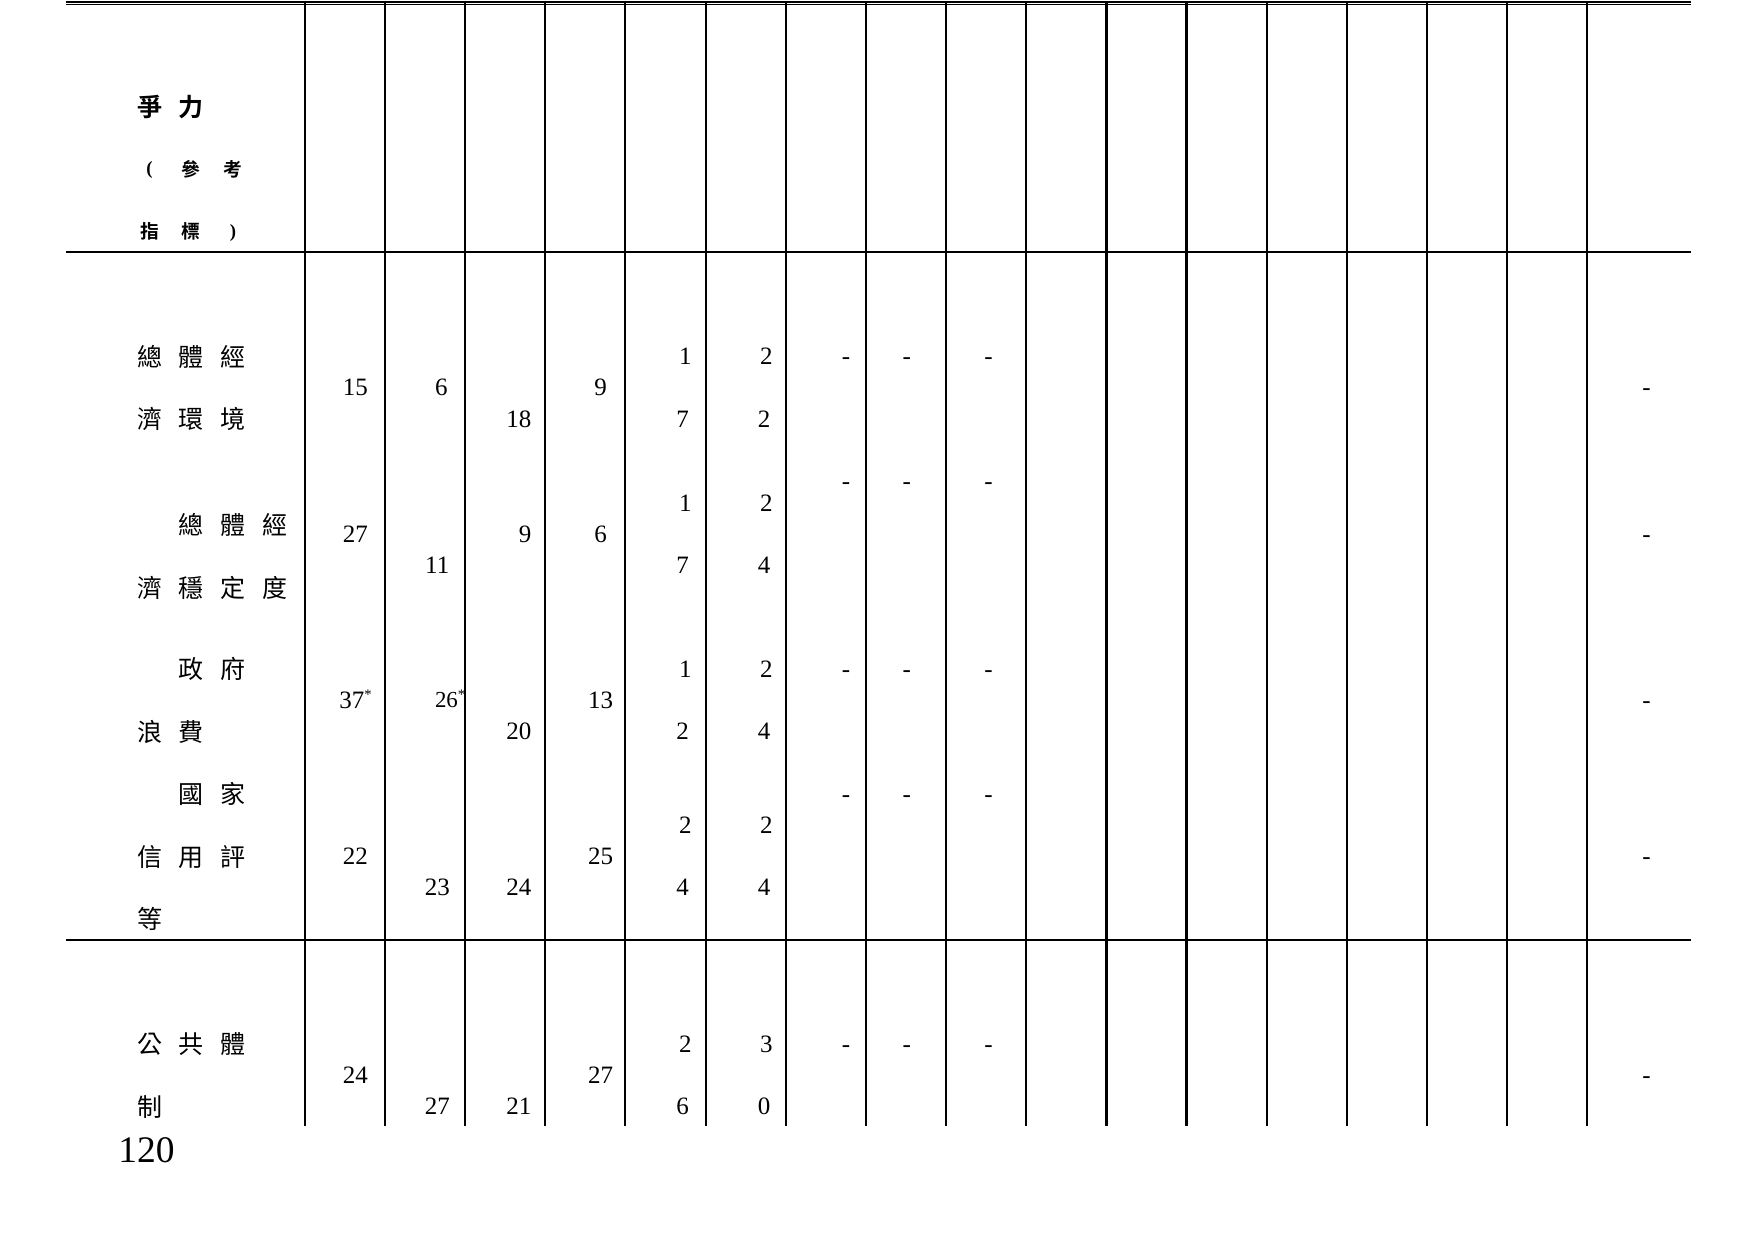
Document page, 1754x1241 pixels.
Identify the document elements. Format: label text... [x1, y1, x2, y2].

table_cell 國家信用評等 [66, 751, 304, 939]
table_cell [1508, 751, 1586, 939]
table_cell - [867, 253, 945, 439]
table_cell - [947, 253, 1025, 439]
table_cell [1348, 439, 1426, 607]
table_cell 6 [546, 439, 624, 607]
table_cell [1027, 751, 1105, 939]
table_cell 27 [546, 941, 624, 1126]
table_cell [1108, 5, 1185, 251]
table_cell [1428, 751, 1506, 939]
table_cell - [1588, 751, 1691, 939]
table_cell 26 [626, 941, 705, 1126]
table_cell - [947, 607, 1025, 751]
table_cell 爭力(參考指標) [66, 5, 304, 251]
table_cell - [1588, 941, 1691, 1126]
table_cell - [947, 751, 1025, 939]
table_cell [306, 5, 384, 251]
table_cell [1348, 253, 1426, 439]
table_cell [1108, 253, 1185, 439]
table_cell 24 [707, 751, 785, 939]
table_cell [1428, 607, 1506, 751]
table_cell [1188, 751, 1266, 939]
table_cell [546, 5, 624, 251]
table_cell [1108, 941, 1185, 1126]
table_cell 23 [386, 751, 464, 939]
table_cell [1027, 253, 1105, 439]
table_cell [1508, 439, 1586, 607]
table_cell - [787, 5, 865, 251]
table_cell - [867, 607, 945, 751]
table_cell [1428, 439, 1506, 607]
table_cell - [787, 253, 865, 439]
table_cell [1188, 439, 1266, 607]
table_cell [1108, 607, 1185, 751]
table_cell - [867, 941, 945, 1126]
table_cell [1508, 253, 1586, 439]
table_cell - [947, 941, 1025, 1126]
table_cell 27 [386, 941, 464, 1126]
table_cell 30 [707, 941, 785, 1126]
table_cell - [787, 751, 865, 939]
table_cell 17 [626, 253, 705, 439]
table_cell 24 [466, 751, 544, 939]
table_cell [707, 5, 785, 251]
table_cell [1188, 941, 1266, 1126]
table_cell [1348, 5, 1426, 251]
table_cell [386, 5, 464, 251]
table_cell [1188, 253, 1266, 439]
table_cell [1428, 941, 1506, 1126]
table_cell - [1588, 253, 1691, 439]
table_cell 22 [306, 751, 384, 939]
table_cell 總體經濟穩定度 [66, 439, 304, 607]
table_cell [1428, 5, 1506, 251]
table_cell - [947, 5, 1025, 251]
table_cell 27 [306, 439, 384, 607]
table_cell - [947, 439, 1025, 607]
table_cell 9 [466, 439, 544, 607]
table_cell [1428, 253, 1506, 439]
table_cell [1268, 439, 1346, 607]
table_cell 政府浪費 [66, 607, 304, 751]
table_cell [1188, 5, 1266, 251]
table_cell [1108, 439, 1185, 607]
table_cell 9 [546, 253, 624, 439]
table_cell 17 [626, 439, 705, 607]
table_cell - [787, 607, 865, 751]
table_cell 37* [306, 607, 384, 751]
table_cell - [1588, 607, 1691, 751]
table_cell [1508, 5, 1586, 251]
table_cell - [1588, 439, 1691, 607]
table_cell 24 [707, 607, 785, 751]
table_cell [1348, 607, 1426, 751]
table_cell 22 [707, 253, 785, 439]
table_cell [1027, 439, 1105, 607]
table_cell [1268, 751, 1346, 939]
table_cell 18 [466, 253, 544, 439]
table_cell 公共體制 [66, 941, 304, 1126]
table_cell [1188, 607, 1266, 751]
table_cell [1508, 941, 1586, 1126]
table_cell [1027, 607, 1105, 751]
table_cell 21 [466, 941, 544, 1126]
table_cell 20 [466, 607, 544, 751]
table_cell [1268, 253, 1346, 439]
table_cell 11 [386, 439, 464, 607]
table_cell 13 [546, 607, 624, 751]
table_cell - [787, 439, 865, 607]
table_cell [1027, 5, 1105, 251]
table_cell - [867, 751, 945, 939]
table_cell - [867, 439, 945, 607]
table_cell [1268, 941, 1346, 1126]
table_cell - [867, 5, 945, 251]
table_cell 26* [386, 607, 464, 751]
table_cell [1108, 751, 1185, 939]
table_cell [1348, 941, 1426, 1126]
table_cell [1268, 607, 1346, 751]
table_cell - [787, 941, 865, 1126]
table_cell [1508, 607, 1586, 751]
table_cell [1348, 751, 1426, 939]
table_cell 24 [306, 941, 384, 1126]
table_cell 24 [626, 751, 705, 939]
table_cell 25 [546, 751, 624, 939]
table_cell 12 [626, 607, 705, 751]
table_cell 6 [386, 253, 464, 439]
table_cell 15 [306, 253, 384, 439]
table_cell [466, 5, 544, 251]
table_cell - [1588, 5, 1691, 251]
table_cell 24 [707, 439, 785, 607]
table_cell 總體經濟環境 [66, 253, 304, 439]
table_cell [626, 5, 705, 251]
table_cell [1027, 941, 1105, 1126]
table_cell [1268, 5, 1346, 251]
